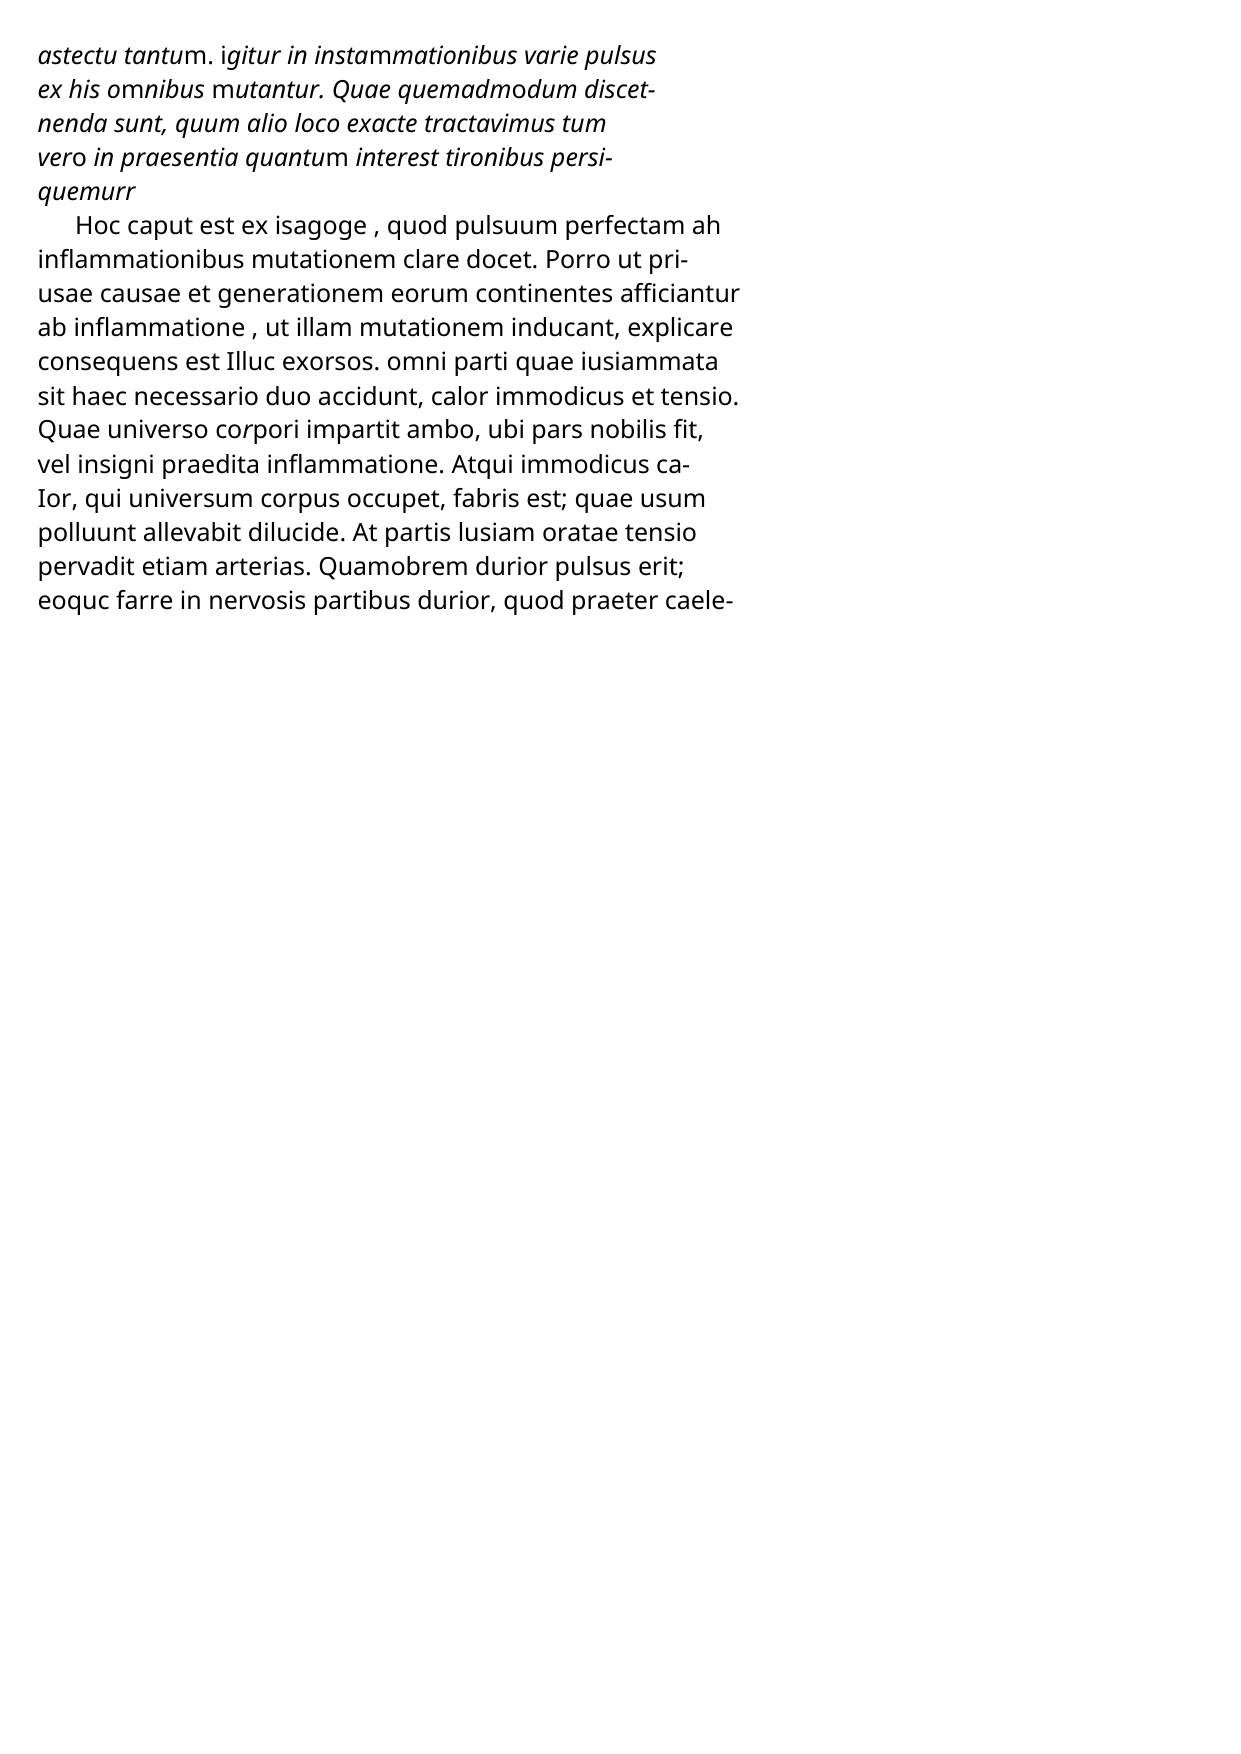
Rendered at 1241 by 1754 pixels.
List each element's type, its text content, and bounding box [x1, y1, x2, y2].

text astectu tantum. igitur in instammationibus varie pulsus ex his omnibus mutantur. Quae quemadmodum discet- nenda sunt, quum alio loco exacte tractavimus tum vero in praesentia quantum interest tironibus persi- quemurr [37, 37, 1203, 208]
text Hoc caput est ex isagoge , quod pulsuum perfectam ah inflammationibus mutationem clare docet. Porro ut pri- usae causae et generationem eorum continentes afficiantur ab inflammatione , ut illam mutationem inducant, explicare consequens est Illuc exorsos. omni parti quae iusiammata sit haec necessario duo accidunt, calor immodicus et tensio. Quae universo corpori impartit ambo, ubi pars nobilis fit, vel insigni praedita inflammatione. Atqui immodicus ca- Ior, qui universum corpus occupet, fabris est; quae usum polluunt allevabit dilucide. At partis lusiam oratae tensio pervadit etiam arterias. Quamobrem durior pulsus erit; eoquc farre in nervosis partibus durior, quod praeter caele- [37, 208, 1203, 617]
